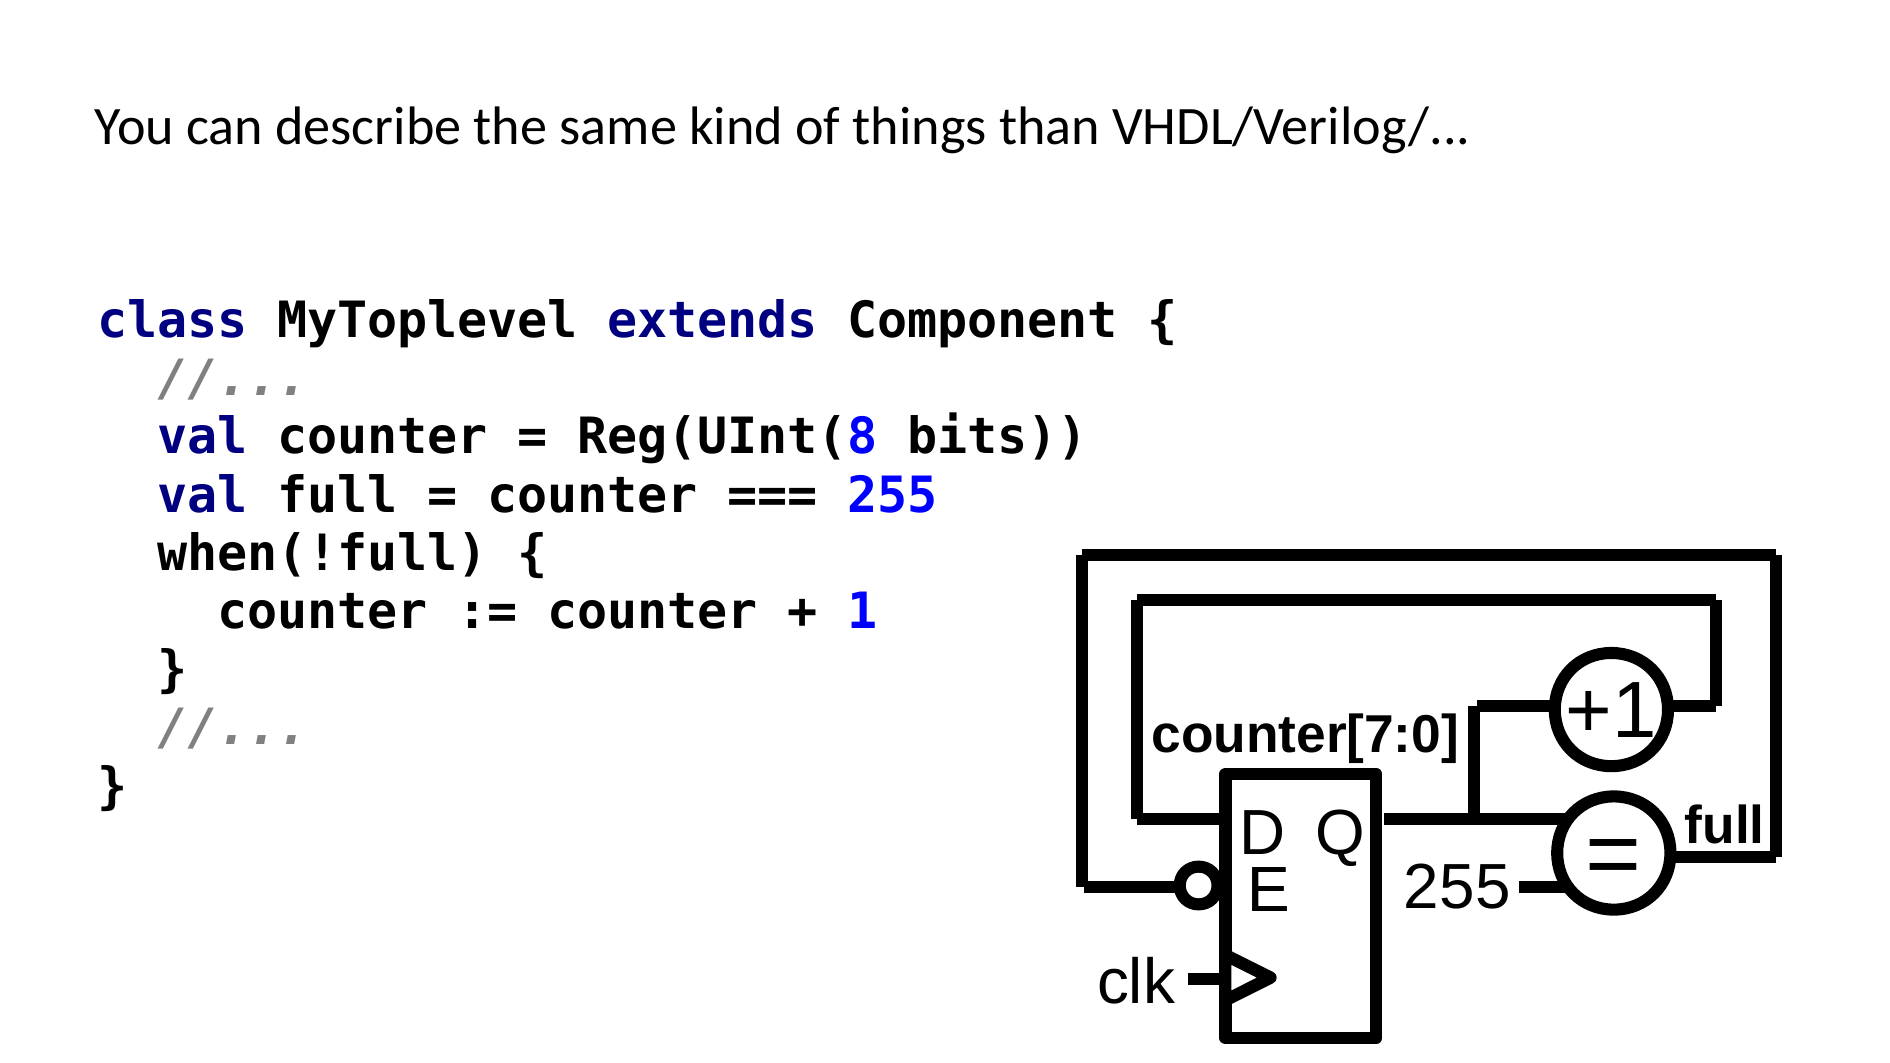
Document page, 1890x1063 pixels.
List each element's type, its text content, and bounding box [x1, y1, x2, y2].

picture [1039, 548, 1855, 1045]
text_box class MyToplevel extends Component { //... val counter = Reg(UInt(8 bits)) val full = counter === 255 when(!full) { counter := counter + 1 } //... } [82, 283, 1323, 910]
title You can describe the same kind of things than VHDL/Verilog/... [94, 42, 1796, 220]
